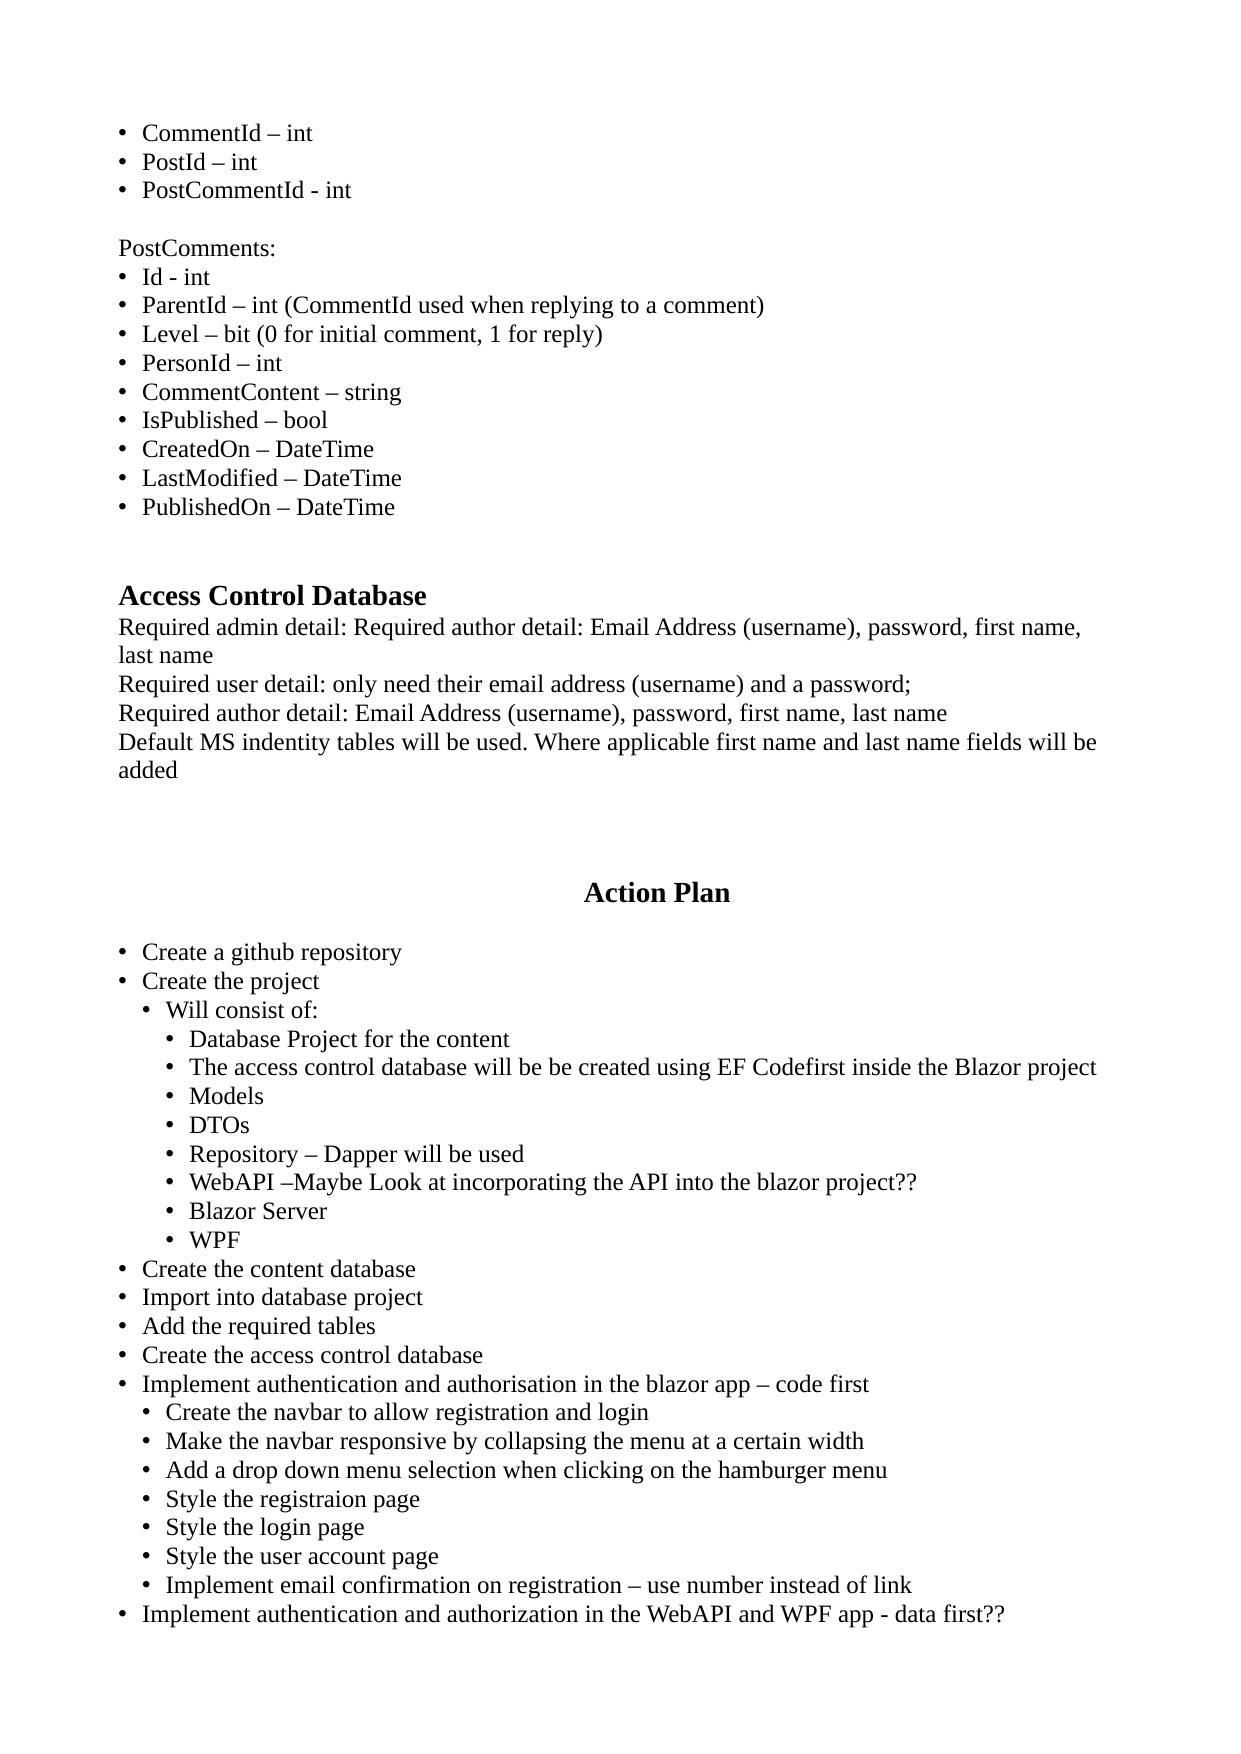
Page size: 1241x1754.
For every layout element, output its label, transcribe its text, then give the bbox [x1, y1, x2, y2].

list Blazor Server [165, 1196, 1122, 1225]
text PostComments: [118, 233, 1122, 262]
list Create the content database [118, 1254, 1122, 1282]
list Models [165, 1081, 1122, 1110]
list IsPublished – bool [118, 406, 1122, 434]
list PostId – int [118, 147, 1122, 176]
list PublishedOn – DateTime [118, 492, 1122, 521]
list Will consist of: [142, 995, 1122, 1024]
list The access control database will be be created using EF Codefirst inside the Blazor project [165, 1052, 1122, 1081]
list Repository – Dapper will be used [165, 1139, 1122, 1167]
list Create the navbar to allow registration and login [142, 1397, 1122, 1426]
list PersonId – int [118, 348, 1122, 377]
list Create the access control database [118, 1340, 1122, 1369]
list Style the user account page [142, 1541, 1122, 1570]
list Create a github repository [118, 937, 1122, 966]
list Import into database project [118, 1282, 1122, 1311]
list LastModified – DateTime [118, 463, 1122, 492]
text Required user detail: only need their email address (username) and a password; [118, 669, 1122, 698]
text Required author detail: Email Address (username), password, first name, last name [118, 698, 1122, 727]
text Action Plan [192, 875, 1122, 909]
list Make the navbar responsive by collapsing the menu at a certain width [142, 1426, 1122, 1455]
text Required admin detail: Required author detail: Email Address (username), password, first name, last name [118, 612, 1122, 669]
list Add the required tables [118, 1311, 1122, 1340]
list Database Project for the content [165, 1024, 1122, 1052]
list DTOs [165, 1110, 1122, 1139]
text Default MS indentity tables will be used. Where applicable first name and last name fields will be added [118, 727, 1122, 784]
list Add a drop down menu selection when clicking on the hamburger menu [142, 1455, 1122, 1484]
list CommentContent – string [118, 377, 1122, 406]
list Implement authentication and authorisation in the blazor app – code first [118, 1369, 1122, 1397]
list Create the project [118, 966, 1122, 995]
list WebAPI –Maybe Look at incorporating the API into the blazor project?? [165, 1167, 1122, 1196]
list Style the registraion page [142, 1484, 1122, 1512]
list CommentId – int [118, 118, 1122, 147]
list Level – bit (0 for initial comment, 1 for reply) [118, 319, 1122, 348]
list Style the login page [142, 1512, 1122, 1541]
list Implement authentication and authorization in the WebAPI and WPF app - data first?? [118, 1599, 1122, 1627]
list CreatedOn – DateTime [118, 434, 1122, 463]
list PostCommentId - int [118, 176, 1122, 204]
list ParentId – int (CommentId used when replying to a comment) [118, 291, 1122, 319]
list Id - int [118, 262, 1122, 291]
list WPF [165, 1225, 1122, 1254]
text Access Control Database [118, 578, 1122, 612]
list Implement email confirmation on registration – use number instead of link [142, 1570, 1122, 1599]
